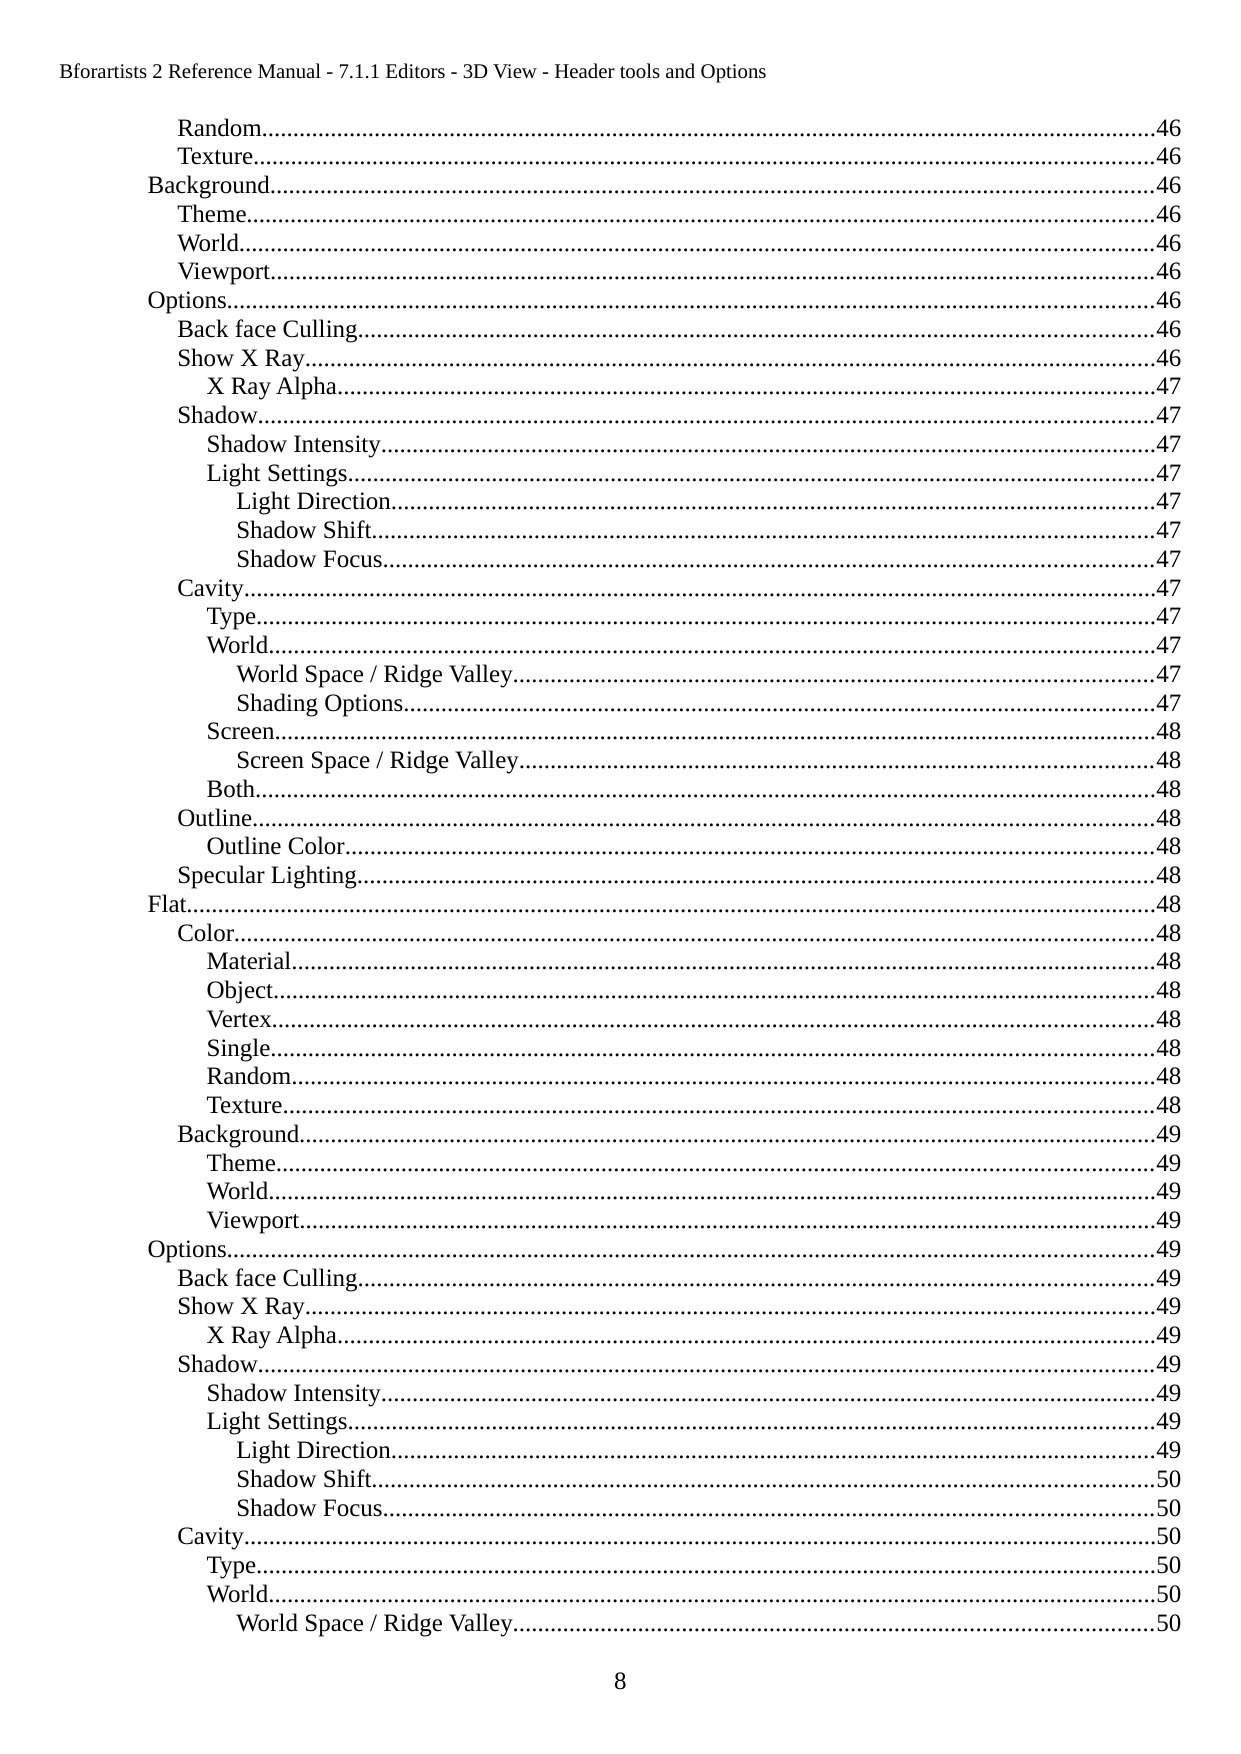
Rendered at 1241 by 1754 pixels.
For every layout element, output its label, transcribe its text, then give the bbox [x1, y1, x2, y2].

text X Ray Alpha 47 [206, 371, 1181, 400]
text World 47 [206, 630, 1181, 659]
text Background 49 [177, 1119, 1181, 1148]
text Shadow 49 [177, 1349, 1181, 1378]
text Theme 46 [177, 199, 1181, 228]
text Light Direction 49 [236, 1435, 1181, 1464]
text Cavity 50 [177, 1521, 1181, 1550]
text Show X Ray 46 [177, 343, 1181, 371]
text World 50 [206, 1579, 1181, 1608]
text Shadow Shift 50 [236, 1464, 1181, 1493]
text Viewport 46 [177, 256, 1181, 285]
text World 46 [177, 228, 1181, 256]
text Shadow Intensity 49 [206, 1378, 1181, 1406]
text Outline Color 48 [206, 831, 1181, 860]
text Vertex 48 [206, 1004, 1181, 1033]
text Shadow 47 [177, 400, 1181, 429]
text Flat 48 [147, 889, 1181, 918]
text Both 48 [206, 774, 1181, 803]
text Light Settings 49 [206, 1406, 1181, 1435]
text Outline 48 [177, 803, 1181, 831]
text Light Direction 47 [236, 486, 1181, 515]
text Type 50 [206, 1550, 1181, 1579]
text Object 48 [206, 975, 1181, 1004]
text Options 49 [147, 1234, 1181, 1263]
text Background 46 [147, 170, 1181, 199]
text Shadow Focus 50 [236, 1493, 1181, 1521]
text Options 46 [147, 285, 1181, 314]
text World Space / Ridge Valley 50 [236, 1608, 1181, 1636]
text Theme 49 [206, 1148, 1181, 1176]
text Specular Lighting 48 [177, 860, 1181, 889]
text Texture 46 [177, 141, 1181, 170]
text Cavity 47 [177, 573, 1181, 601]
text Shading Options 47 [236, 688, 1181, 716]
text Light Settings 47 [206, 458, 1181, 486]
text Random 48 [206, 1061, 1181, 1090]
text World 49 [206, 1176, 1181, 1205]
text Material 48 [206, 946, 1181, 975]
text Texture 48 [206, 1090, 1181, 1119]
text Screen Space / Ridge Valley 48 [236, 745, 1181, 774]
text Viewport 49 [206, 1205, 1181, 1234]
text Color 48 [177, 918, 1181, 946]
text Screen 48 [206, 716, 1181, 745]
text Shadow Shift 47 [236, 515, 1181, 544]
text Show X Ray 49 [177, 1291, 1181, 1320]
text World Space / Ridge Valley 47 [236, 659, 1181, 688]
text Type 47 [206, 601, 1181, 630]
text Shadow Focus 47 [236, 544, 1181, 573]
text Shadow Intensity 47 [206, 429, 1181, 458]
text Single 48 [206, 1033, 1181, 1061]
text X Ray Alpha 49 [206, 1320, 1181, 1349]
text Back face Culling 49 [177, 1263, 1181, 1291]
text Random 46 [177, 113, 1181, 141]
text Back face Culling 46 [177, 314, 1181, 343]
